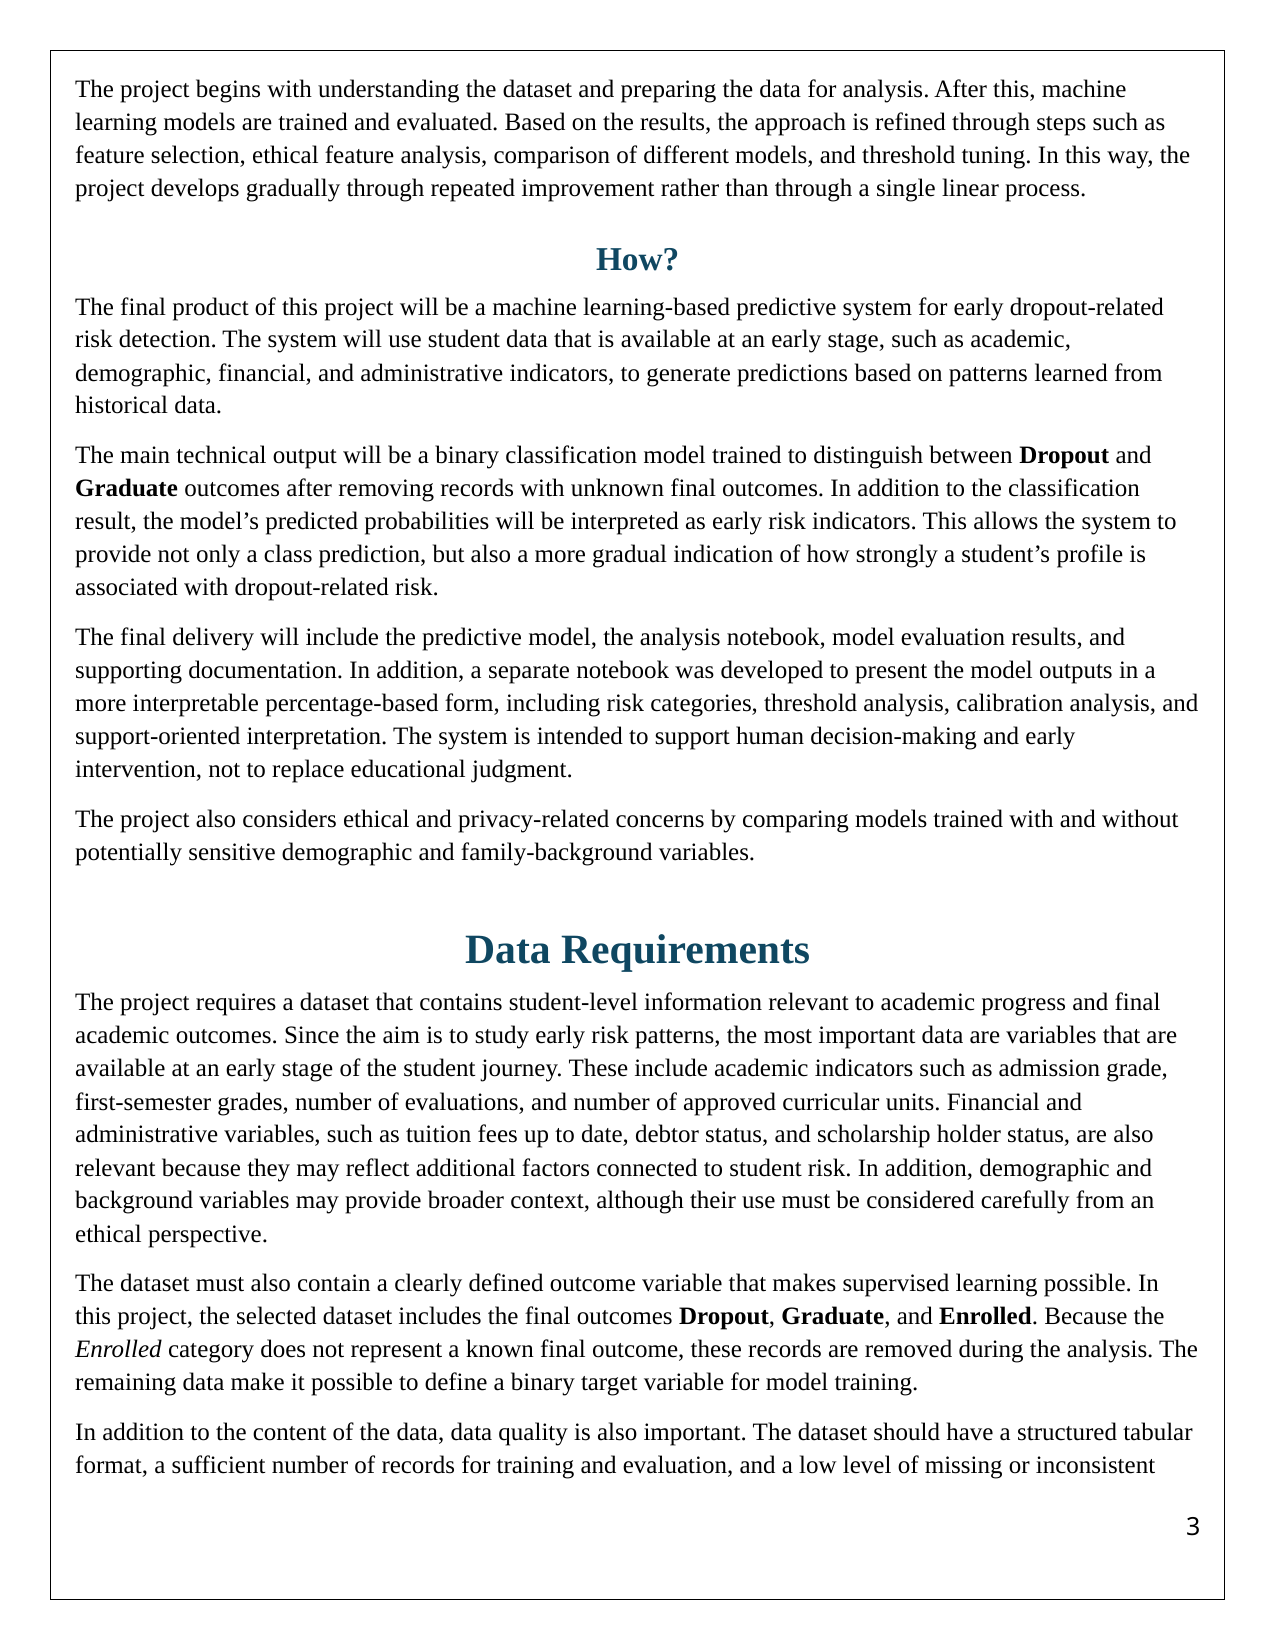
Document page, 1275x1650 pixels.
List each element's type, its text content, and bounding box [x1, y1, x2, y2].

text The final delivery will include the predictive model, the analysis notebook, model evaluation results, and supporting documentation. In addition, a separate notebook was developed to present the model outputs in a more interpretable percentage-based form, including risk categories, threshold analysis, calibration analysis, and support-oriented interpretation. The system is intended to support human decision-making and early intervention, not to replace educational judgment. [75, 622, 1200, 783]
text The project begins with understanding the dataset and preparing the data for analysis. After this, machine learning models are trained and evaluated. Based on the results, the approach is refined through steps such as feature selection, ethical feature analysis, comparison of different models, and threshold tuning. In this way, the project develops gradually through repeated improvement rather than through a single linear process. [75, 74, 1200, 202]
subtitle Data Requirements [75, 924, 1200, 972]
text The project requires a dataset that contains student-level information relevant to academic progress and final academic outcomes. Since the aim is to study early risk patterns, the most important data are variables that are available at an early stage of the student journey. These include academic indicators such as admission grade, first-semester grades, number of evaluations, and number of approved curricular units. Financial and administrative variables, such as tuition fees up to date, debtor status, and scholarship holder status, are also relevant because they may reflect additional factors connected to student risk. In addition, demographic and background variables may provide broader context, although their use must be considered carefully from an ethical perspective. [75, 987, 1200, 1247]
text The final product of this project will be a machine learning-based predictive system for early dropout-related risk detection. The system will use student data that is available at an early stage, such as academic, demographic, financial, and administrative indicators, to generate predictions based on patterns learned from historical data. [75, 292, 1200, 419]
text The project also considers ethical and privacy-related concerns by comparing models trained with and without potentially sensitive demographic and family-background variables. [75, 804, 1200, 866]
text The dataset must also contain a clearly defined outcome variable that makes supervised learning possible. In this project, the selected dataset includes the final outcomes Dropout, Graduate, and Enrolled. Because the Enrolled category does not represent a known final outcome, these records are removed during the analysis. The remaining data make it possible to define a binary target variable for model training. [75, 1268, 1200, 1396]
subtitle How? [75, 239, 1200, 277]
text The main technical output will be a binary classification model trained to distinguish between Dropout and Graduate outcomes after removing records with unknown final outcomes. In addition to the classification result, the model’s predicted probabilities will be interpreted as early risk indicators. This allows the system to provide not only a class prediction, but also a more gradual indication of how strongly a student’s profile is associated with dropout-related risk. [75, 440, 1200, 601]
text In addition to the content of the data, data quality is also important. The dataset should have a structured tabular format, a sufficient number of records for training and evaluation, and a low level of missing or inconsistent [75, 1417, 1200, 1479]
